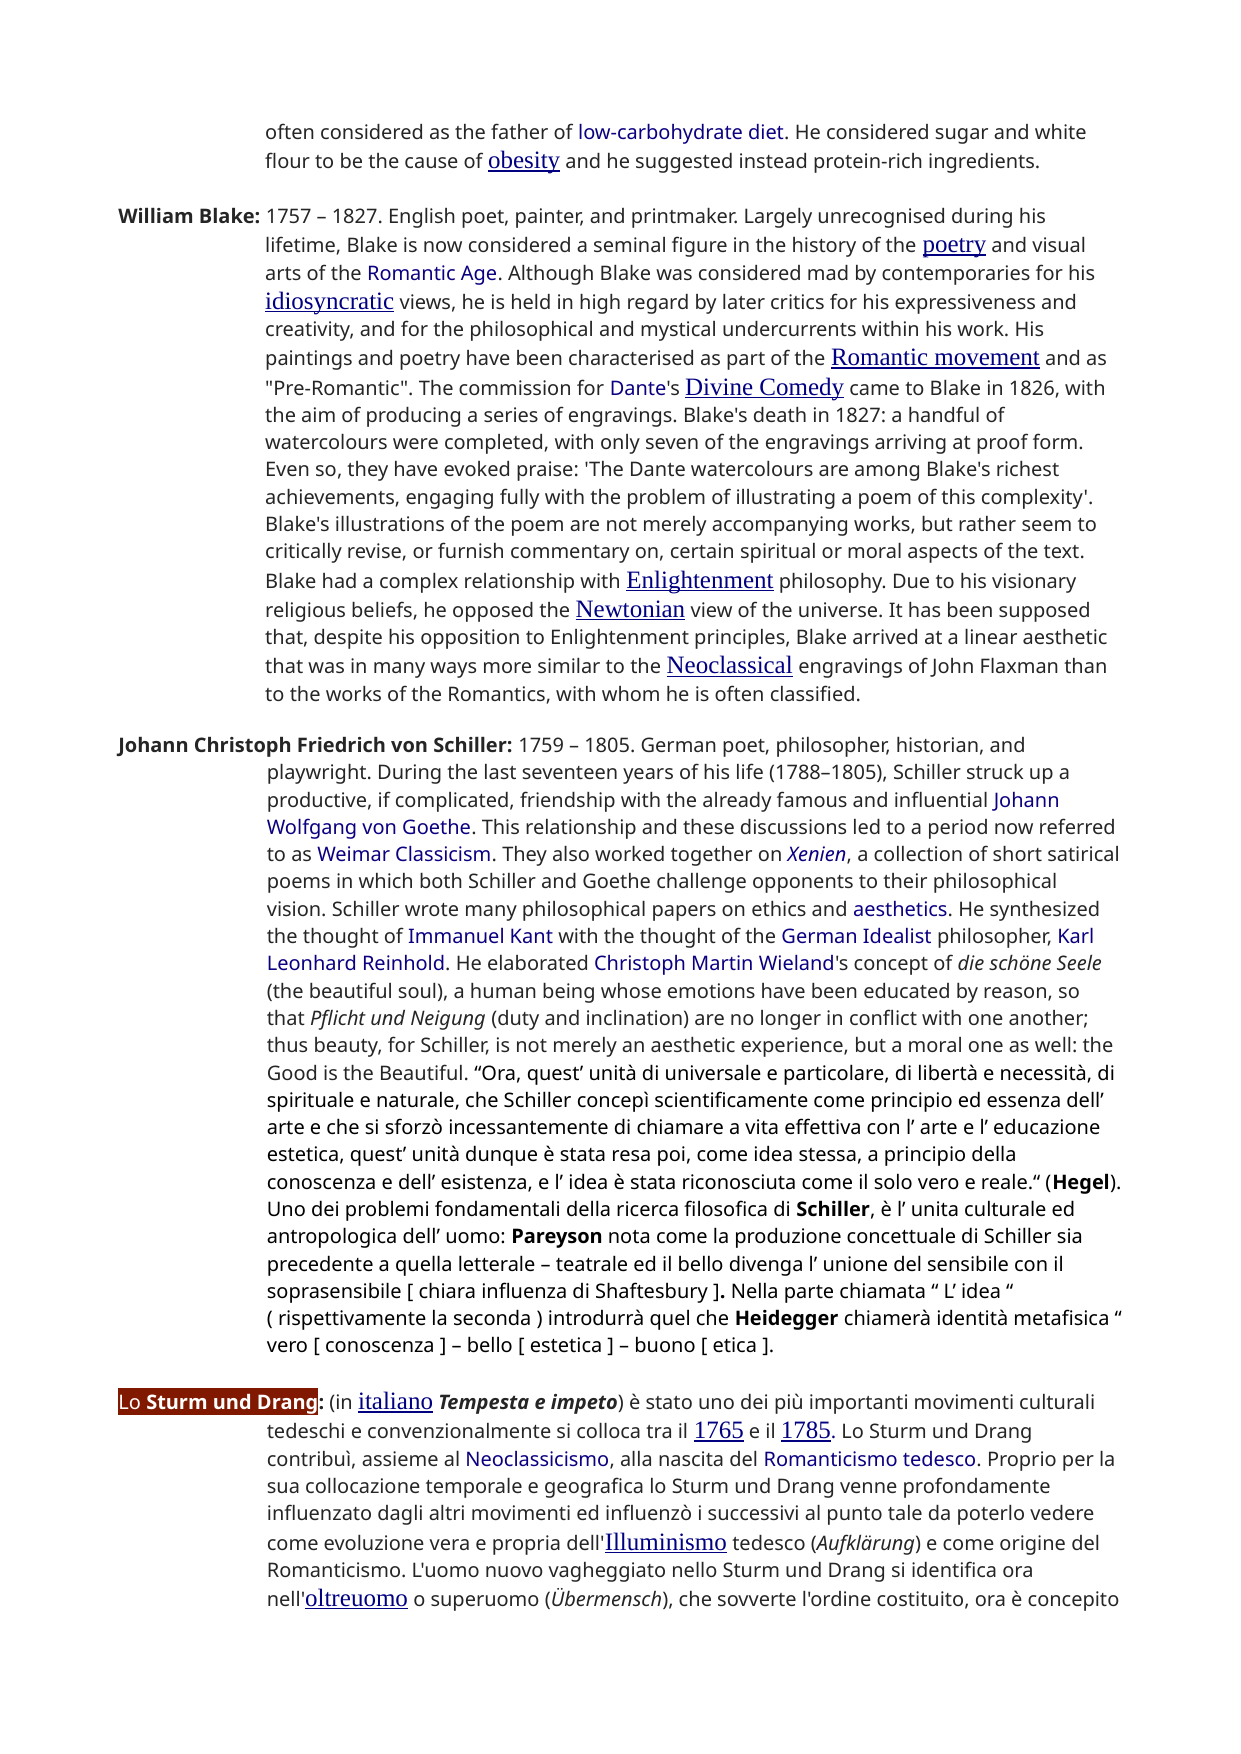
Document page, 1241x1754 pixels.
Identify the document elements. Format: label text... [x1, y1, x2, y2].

text Lo Sturm und Drang: (in italiano Tempesta e impeto) è stato uno dei più importanti movimenti culturali tedeschi e convenzionalmente si colloca tra il 1765 e il 1785. Lo Sturm und Drang contribuì, assieme al Neoclassicismo, alla nascita del Romanticismo tedesco. Proprio per la sua collocazione temporale e geografica lo Sturm und Drang venne profondamente influenzato dagli altri movimenti ed influenzò i successivi al punto tale da poterlo vedere come evoluzione vera e propria dell'Illuminismo tedesco (Aufklärung) e come origine del Romanticismo. L'uomo nuovo vagheggiato nello Sturm und Drang si identifica ora nell'oltreuomo o superuomo (Übermensch), che sovverte l'ordine costituito, ora è concepito [118, 1386, 1122, 1612]
text often considered as the father of low-carbohydrate diet. He considered sugar and white flour to be the cause of obesity and he suggested instead protein-rich ingredients. [118, 118, 1122, 175]
text William Blake: 1757 – 1827. English poet, painter, and printmaker. Largely unrecognised during his lifetime, Blake is now considered a seminal figure in the history of the poetry and visual arts of the Romantic Age. Although Blake was considered mad by contemporaries for his idiosyncratic views, he is held in high regard by later critics for his expressiveness and creativity, and for the philosophical and mystical undercurrents within his work. His paintings and poetry have been characterised as part of the Romantic movement and as "Pre-Romantic". The commission for Dante's Divine Comedy came to Blake in 1826, with the aim of producing a series of engravings. Blake's death in 1827: a handful of watercolours were completed, with only seven of the engravings arriving at proof form. Even so, they have evoked praise: 'The Dante watercolours are among Blake's richest achievements, engaging fully with the problem of illustrating a poem of this complexity'. Blake's illustrations of the poem are not merely accompanying works, but rather seem to critically revise, or furnish commentary on, certain spiritual or moral aspects of the text. Blake had a complex relationship with Enlightenment philosophy. Due to his visionary religious beliefs, he opposed the Newtonian view of the universe. It has been supposed that, despite his opposition to Enlightenment principles, Blake arrived at a linear aesthetic that was in many ways more similar to the Neoclassical engravings of John Flaxman than to the works of the Romantics, with whom he is often classified. [118, 202, 1122, 707]
text Johann Christoph Friedrich von Schiller: 1759 – 1805. German poet, philosopher, historian, and playwright. During the last seventeen years of his life (1788–1805), Schiller struck up a productive, if complicated, friendship with the already famous and influential Johann Wolfgang von Goethe. This relationship and these discussions led to a period now referred to as Weimar Classicism. They also worked together on Xenien, a collection of short satirical poems in which both Schiller and Goethe challenge opponents to their philosophical vision. Schiller wrote many philosophical papers on ethics and aesthetics. He synthesized the thought of Immanuel Kant with the thought of the German Idealist philosopher, Karl Leonhard Reinhold. He elaborated Christoph Martin Wieland's concept of die schöne Seele (the beautiful soul), a human being whose emotions have been educated by reason, so that Pflicht und Neigung (duty and inclination) are no longer in conflict with one another; thus beauty, for Schiller, is not merely an aesthetic experience, but a moral one as well: the Good is the Beautiful. “Ora, quest’ unità di universale e particolare, di libertà e necessità, di spirituale e naturale, che Schiller concepì scientificamente come principio ed essenza dell’ arte e che si sforzò incessantemente di chiamare a vita effettiva con l’ arte e l’ educazione estetica, quest’ unità dunque è stata resa poi, come idea stessa, a principio della conoscenza e dell’ esistenza, e l’ idea è stata riconosciuta come il solo vero e reale.“ (Hegel). Uno dei problemi fondamentali della ricerca filosofica di Schiller, è l’ unita culturale ed antropologica dell’ uomo: Pareyson nota come la produzione concettuale di Schiller sia precedente a quella letterale – teatrale ed il bello divenga l’ unione del sensibile con il soprasensibile [ chiara influenza di Shaftesbury ]. Nella parte chiamata “ L’ idea “ ( rispettivamente la seconda ) introdurrà quel che Heidegger chiamerà identità metafisica “ vero [ conoscenza ] – bello [ estetica ] – buono [ etica ]. [118, 731, 1122, 1359]
